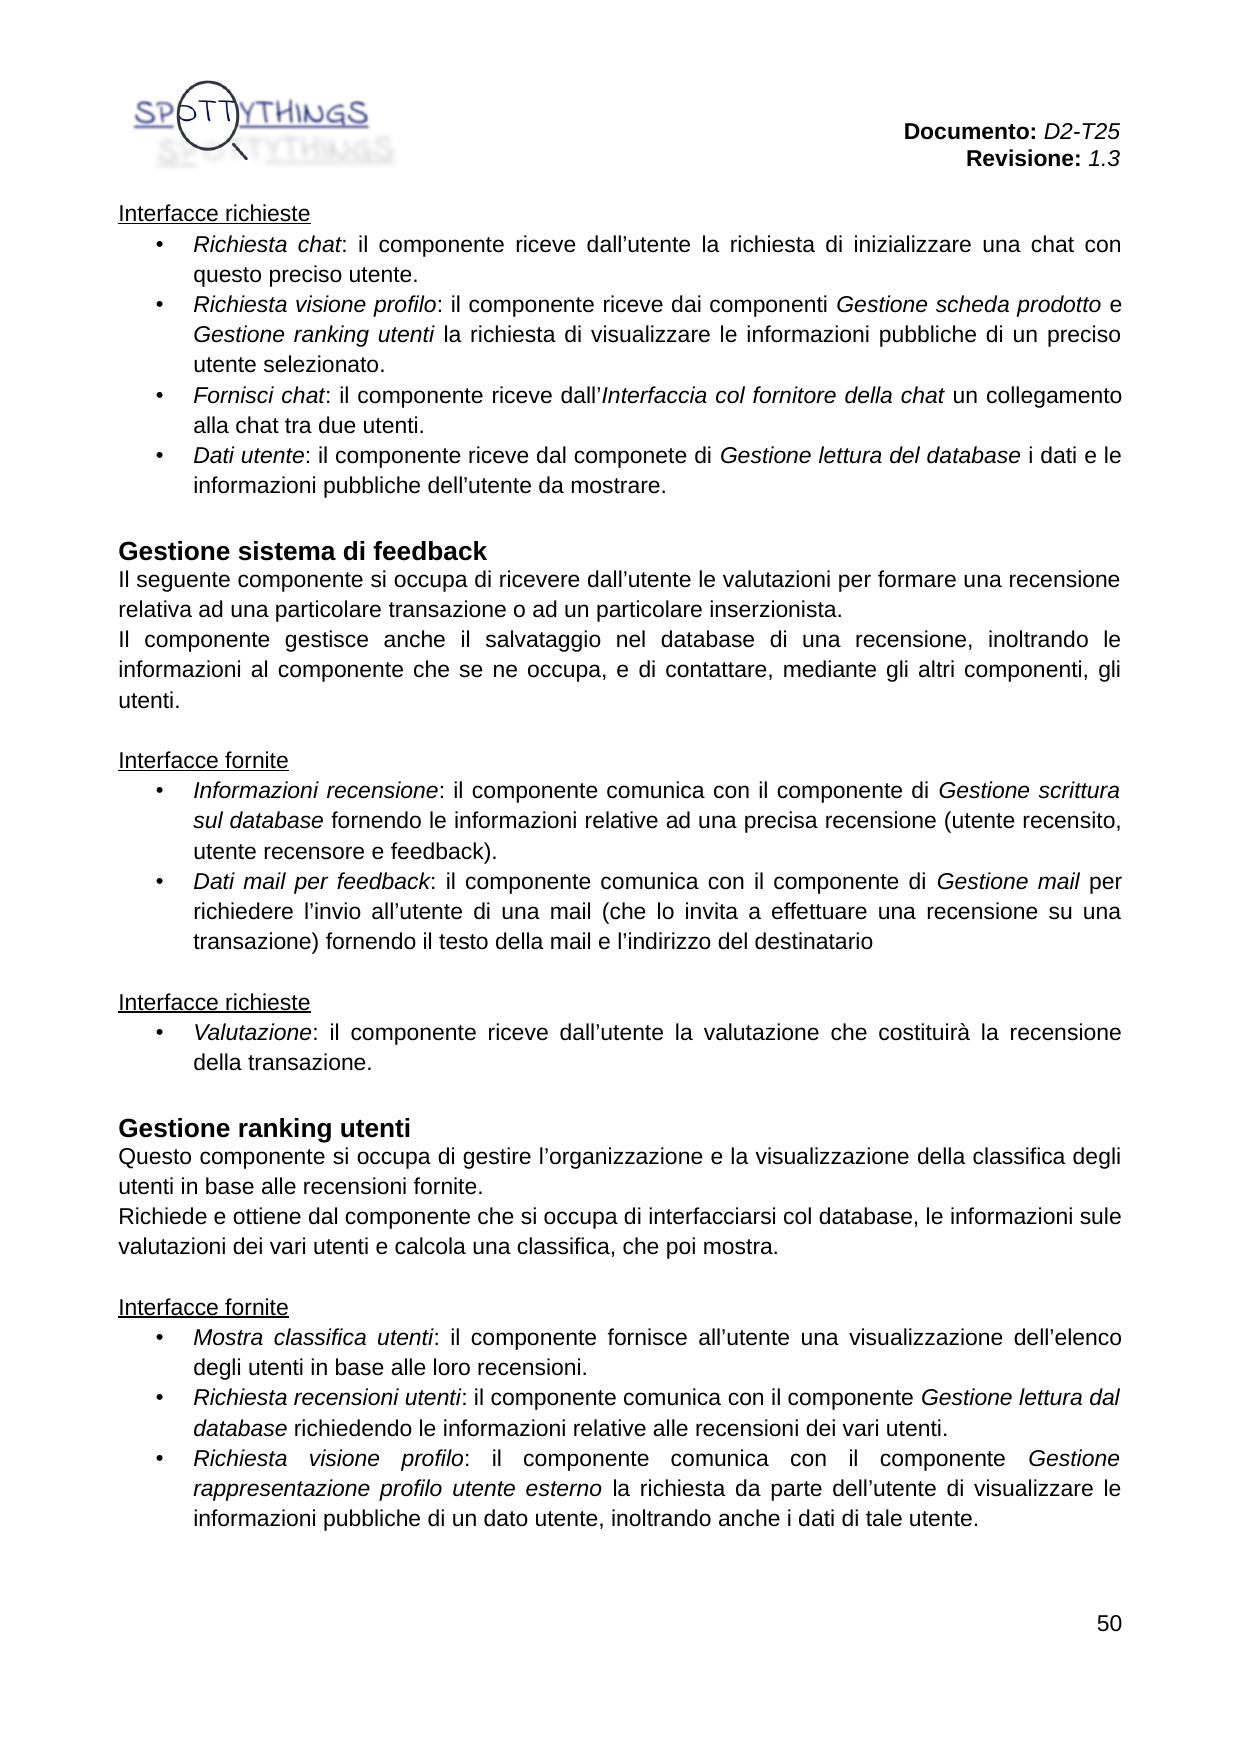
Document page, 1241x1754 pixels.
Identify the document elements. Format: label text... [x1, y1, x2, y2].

text Il seguente componente si occupa di ricevere dall’utente le valutazioni per formare una recensione relativa ad una particolare transazione o ad un particolare inserzionista. [118, 566, 1122, 622]
text Questo componente si occupa di gestire l’organizzazione e la visualizzazione della classifica degli utenti in base alle recensioni fornite. [118, 1143, 1122, 1199]
list Richiesta visione profilo: il componente comunica con il componente Gestione rappresentazione profilo utente esterno la richiesta da parte dell’utente di visualizzare le informazioni pubbliche di un dato utente, inoltrando anche i dati di tale utente. [156, 1445, 1122, 1531]
subtitle Gestione ranking utenti [118, 1112, 1122, 1143]
text Interfacce richieste [118, 989, 1122, 1015]
list Mostra classifica utenti: il componente fornisce all’utente una visualizzazione dell’elenco degli utenti in base alle loro recensioni. [156, 1324, 1122, 1380]
list Informazioni recensione: il componente comunica con il componente di Gestione scrittura sul database fornendo le informazioni relative ad una precisa recensione (utente recensito, utente recensore e feedback). [156, 777, 1122, 864]
text Interfacce richieste [118, 200, 1122, 227]
list Fornisci chat: il componente riceve dall’Interfaccia col fornitore della chat un collegamento alla chat tra due utenti. [156, 382, 1122, 438]
text Il componente gestisce anche il salvataggio nel database di una recensione, inoltrando le informazioni al componente che se ne occupa, e di contattare, mediante gli altri componenti, gli utenti. [118, 626, 1122, 713]
text Interfacce fornite [118, 747, 1122, 773]
list Richiesta chat: il componente riceve dall’utente la richiesta di inizializzare una chat con questo preciso utente. [156, 231, 1122, 287]
list Dati utente: il componente riceve dal componete di Gestione lettura del database i dati e le informazioni pubbliche dell’utente da mostrare. [156, 442, 1122, 498]
subtitle Gestione sistema di feedback [118, 536, 1122, 566]
list Richiesta recensioni utenti: il componente comunica con il componente Gestione lettura dal database richiedendo le informazioni relative alle recensioni dei vari utenti. [156, 1384, 1122, 1441]
list Dati mail per feedback: il componente comunica con il componente di Gestione mail per richiedere l’invio all’utente di una mail (che lo invita a effettuare una recensione su una transazione) fornendo il testo della mail e l’indirizzo del destinatario [156, 868, 1122, 954]
text Interfacce fornite [118, 1294, 1122, 1320]
text Richiede e ottiene dal componente che si occupa di interfacciarsi col database, le informazioni sule valutazioni dei vari utenti e calcola una classifica, che poi mostra. [118, 1203, 1122, 1259]
picture [123, 73, 399, 187]
list Richiesta visione profilo: il componente riceve dai componenti Gestione scheda prodotto e Gestione ranking utenti la richiesta di visualizzare le informazioni pubbliche di un preciso utente selezionato. [156, 291, 1122, 378]
list Valutazione: il componente riceve dall’utente la valutazione che costituirà la recensione della transazione. [156, 1019, 1122, 1075]
